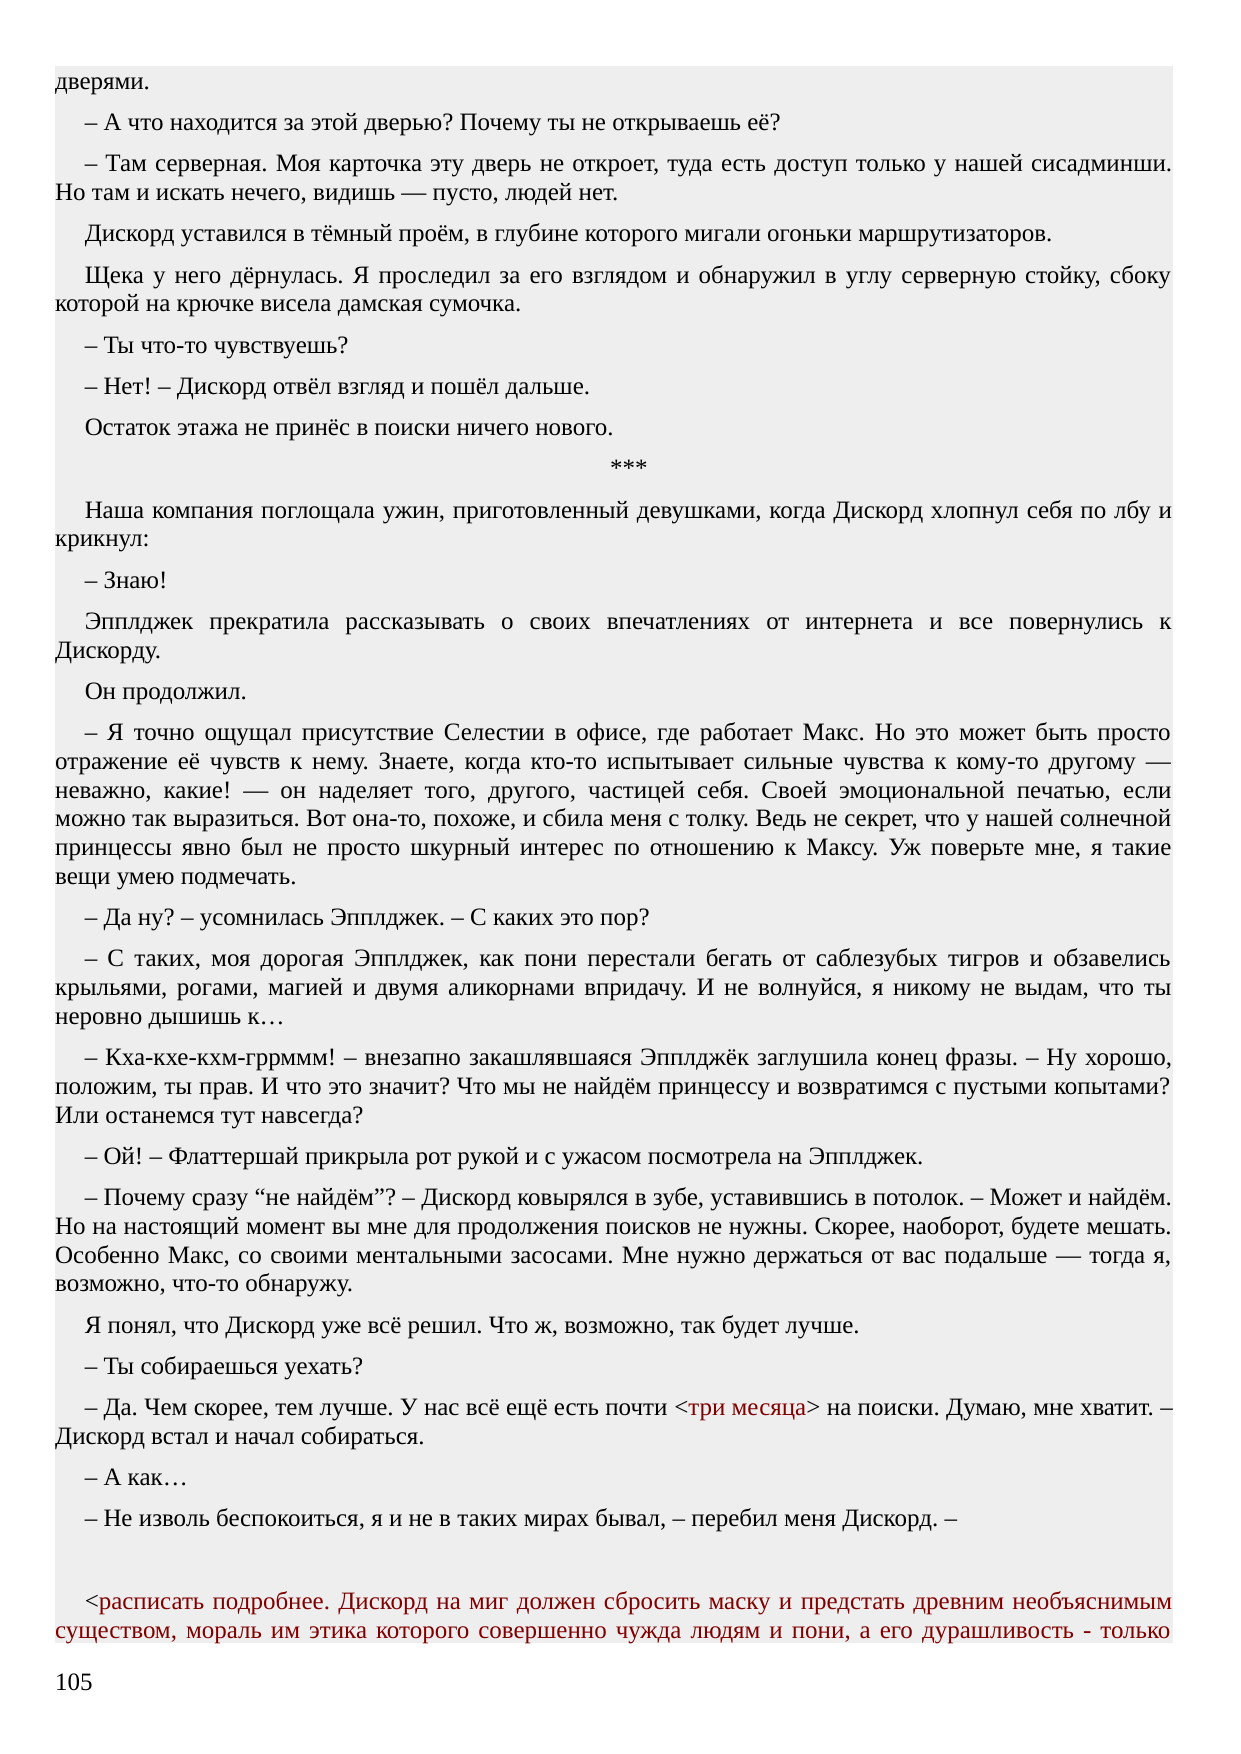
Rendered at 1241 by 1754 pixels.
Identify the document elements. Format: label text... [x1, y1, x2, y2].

text Наша компания поглощала ужин, приготовленный девушками, когда Дискорд хлопнул себя по лбу и крикнул: [55, 495, 1173, 552]
text Эпплджек прекратила рассказывать о своих впечатлениях от интернета и все повернулись к Дискорду. [55, 606, 1173, 663]
text Я понял, что Дискорд уже всё решил. Что ж, возможно, так будет лучше. [55, 1310, 1173, 1338]
text – Ой! – Флаттершай прикрыла рот рукой и с ужасом посмотрела на Эпплджек. [55, 1141, 1173, 1170]
text – Нет! – Дискорд отвёл взгляд и пошёл дальше. [55, 371, 1173, 400]
text – Я точно ощущал присутствие Селестии в офисе, где работает Макс. Но это может быть просто отражение её чувств к нему. Знаете, когда кто-то испытывает сильные чувства к кому-то другому — неважно, какие! — он наделяет того, другого, частицей себя. Своей эмоциональной печатью, если можно так выразиться. Вот она-то, похоже, и сбила меня с толку. Ведь не секрет, что у нашей солнечной принцессы явно был не просто шкурный интерес по отношению к Максу. Уж поверьте мне, я такие вещи умею подмечать. [55, 717, 1173, 890]
text – Да ну? – усомнилась Эпплджек. – С каких это пор? [55, 902, 1173, 931]
text – А что находится за этой дверью? Почему ты не открываешь её? [55, 107, 1173, 136]
text – Кха-кхе-кхм-гррммм! – внезапно закашлявшаяся Эпплджёк заглушила конец фразы. – Ну хорошо, положим, ты прав. И что это значит? Что мы не найдём принцессу и возвратимся с пустыми копытами? Или останемся тут навсегда? [55, 1042, 1173, 1128]
text Он продолжил. [55, 676, 1173, 705]
text – Да. Чем скорее, тем лучше. У нас всё ещё есть почти <три месяца> на поиски. Думаю, мне хватит. – Дискорд встал и начал собираться. [55, 1392, 1173, 1450]
text Остаток этажа не принёс в поиски ничего нового. [55, 412, 1173, 441]
text – А как… [55, 1462, 1173, 1491]
text – Там серверная. Моя карточка эту дверь не откроет, туда есть доступ только у нашей сисадминши. Но там и искать нечего, видишь — пусто, людей нет. [55, 148, 1173, 206]
text <расписать подробнее. Дискорд на миг должен сбросить маску и предстать древним необъяснимым существом, мораль им этика которого совершенно чужда людям и пони, а его дурашливость - только [55, 1586, 1173, 1643]
text – С таких, моя дорогая Эпплджек, как пони перестали бегать от саблезубых тигров и обзавелись крыльями, рогами, магией и двумя аликорнами впридачу. И не волнуйся, я никому не выдам, что ты неровно дышишь к… [55, 943, 1173, 1030]
text – Ты собираешься уехать? [55, 1351, 1173, 1380]
text *** [55, 453, 1173, 482]
text – Знаю! [55, 565, 1173, 593]
text – Почему сразу “не найдём”? – Дискорд ковырялся в зубе, уставившись в потолок. – Может и найдём. Но на настоящий момент вы мне для продолжения поисков не нужны. Скорее, наоборот, будете мешать. Особенно Макс, со своими ментальными засосами. Мне нужно держаться от вас подальше — тогда я, возможно, что-то обнаружу. [55, 1182, 1173, 1297]
text дверями. [55, 66, 1173, 95]
text – Ты что-то чувствуешь? [55, 330, 1173, 358]
text Щека у него дёрнулась. Я проследил за его взглядом и обнаружил в углу серверную стойку, сбоку которой на крючке висела дамская сумочка. [55, 260, 1173, 317]
text – Не изволь беспокоиться, я и не в таких мирах бывал, – перебил меня Дискорд. – [55, 1503, 1173, 1532]
text Дискорд уставился в тёмный проём, в глубине которого мигали огоньки маршрутизаторов. [55, 218, 1173, 247]
